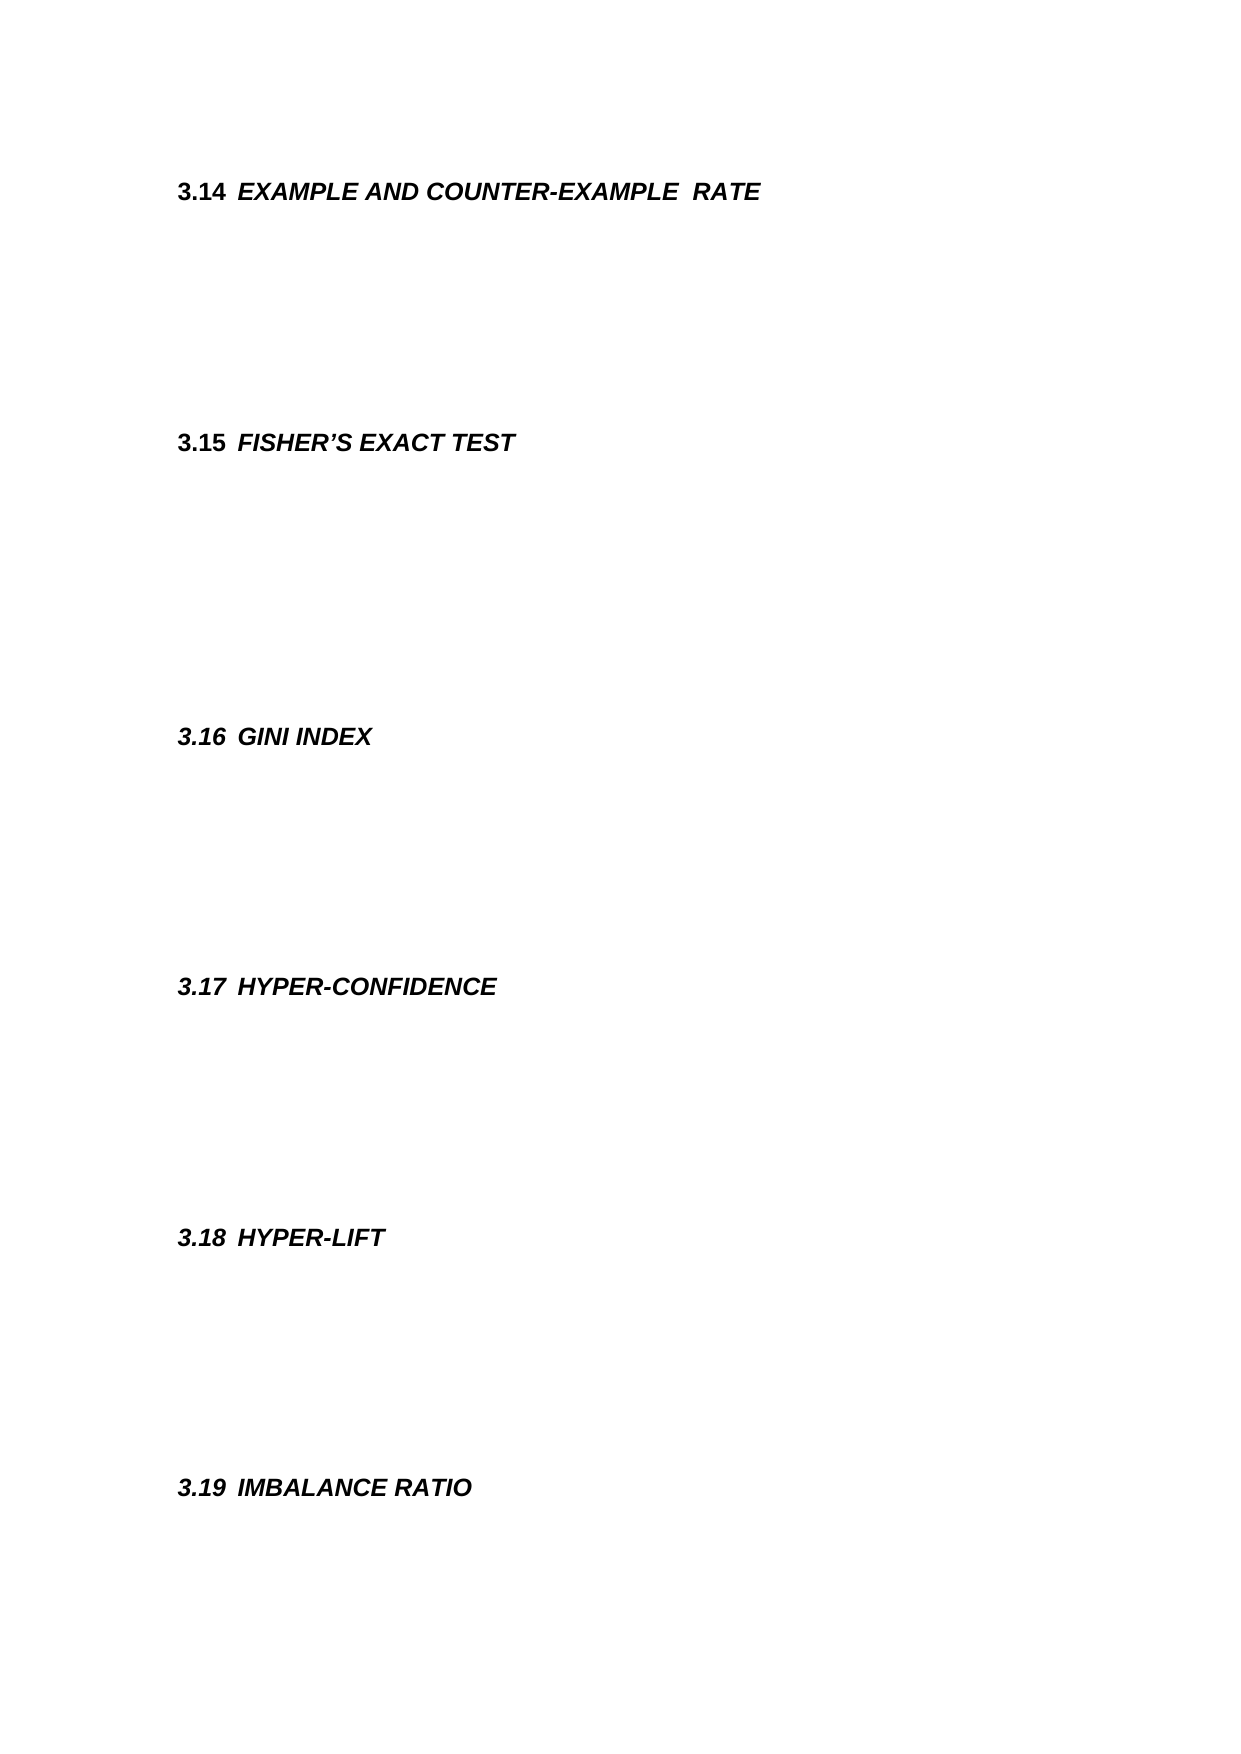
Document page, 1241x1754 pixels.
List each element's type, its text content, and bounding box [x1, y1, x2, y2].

subtitle FISHER’S EXACT TEST [177, 428, 1122, 457]
subtitle GINI INDEX [177, 722, 1122, 750]
subtitle IMBALANCE RATIO [177, 1473, 1122, 1502]
subtitle HYPER-CONFIDENCE [177, 972, 1122, 1001]
subtitle EXAMPLE AND COUNTER-EXAMPLE RATE [177, 177, 1122, 206]
subtitle HYPER-LIFT [177, 1223, 1122, 1252]
